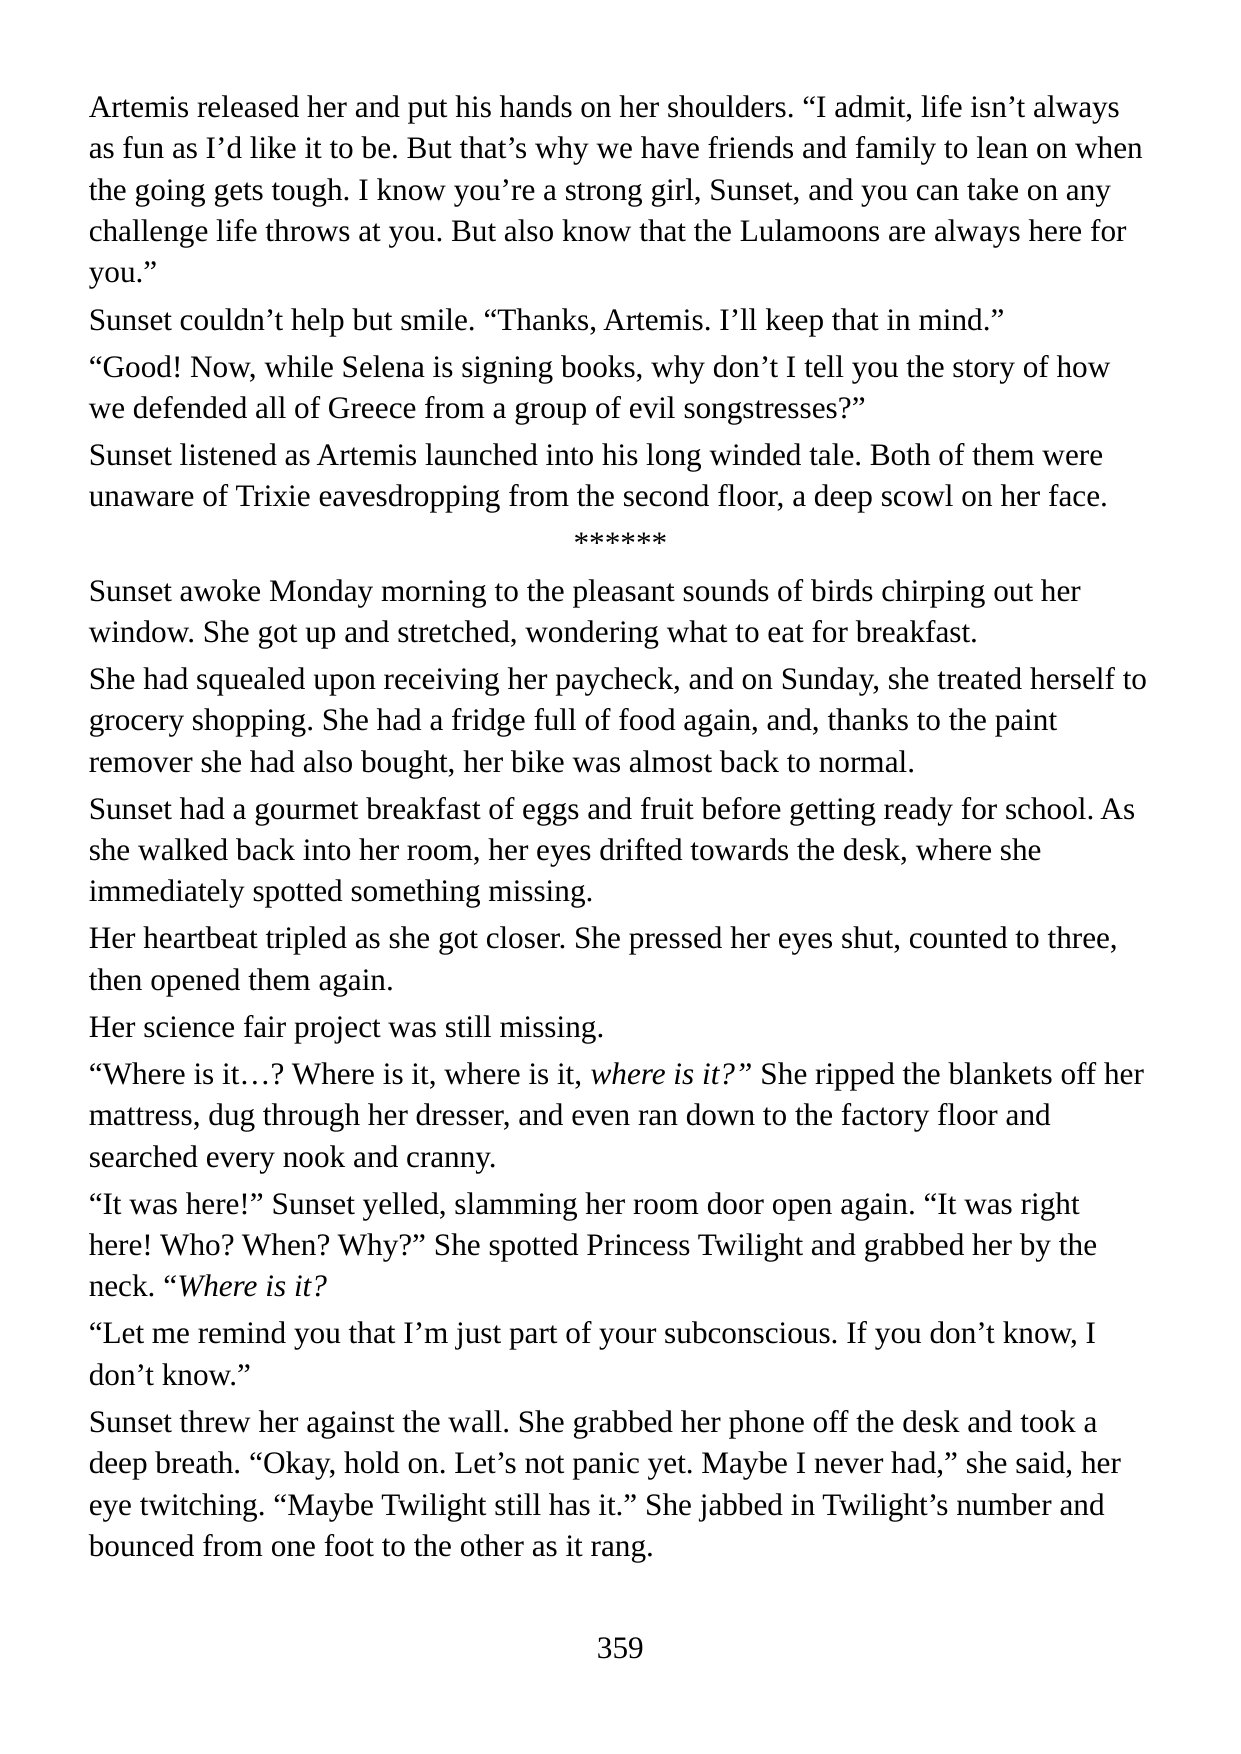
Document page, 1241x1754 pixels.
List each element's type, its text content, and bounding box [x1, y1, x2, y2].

text Sunset awoke Monday morning to the pleasant sounds of birds chirping out her window. She got up and stretched, wondering what to eat for breakfast. [88, 572, 1152, 649]
text Artemis released her and put his hands on her shoulders. “I admit, life isn’t always as fun as I’d like it to be. But that’s why we have friends and family to lean on when the going gets tough. I know you’re a strong girl, Sunset, and you can take on any challenge life throws at you. But also know that the Lulamoons are always here for you.” [88, 88, 1152, 289]
text “Good! Now, while Selena is signing books, why don’t I tell you the story of how we defended all of Greece from a group of evil songstresses?” [88, 348, 1152, 425]
text Sunset listened as Artemis launched into his long winded tale. Both of them were unaware of Trixie eavesdropping from the second floor, a deep scowl on her face. [88, 436, 1152, 513]
text Sunset had a gourmet breakfast of eggs and fruit before getting ready for school. As she walked back into her room, her eyes drifted towards the desk, where she immediately spotted something missing. [88, 790, 1152, 908]
text ****** [88, 525, 1152, 561]
text Her science fair project was still missing. [88, 1008, 1152, 1044]
text Her heartbeat tripled as she got closer. She pressed her eyes shut, counted to three, then opened them again. [88, 920, 1152, 997]
text “Let me remind you that I’m just part of your subconscious. If you don’t know, I don’t know.” [88, 1315, 1152, 1392]
text Sunset couldn’t help but smile. “Thanks, Artemis. I’ll keep that in mind.” [88, 301, 1152, 337]
text She had squealed upon receiving her paycheck, and on Sunday, she treated herself to grocery shopping. She had a fridge full of food again, and, thanks to the paint remover she had also bought, her bike was almost back to normal. [88, 660, 1152, 779]
text Sunset threw her against the wall. She grabbed her phone off the desk and took a deep breath. “Okay, hold on. Let’s not panic yet. Maybe I never had,” she said, her eye twitching. “Maybe Twilight still has it.” She jabbed in Twilight’s number and bounced from one foot to the other as it rang. [88, 1403, 1152, 1563]
text “Where is it…? Where is it, where is it, where is it?” She ripped the blankets off her mattress, dug through her dresser, and even ran down to the factory floor and searched every nook and cranny. [88, 1055, 1152, 1174]
text “It was here!” Sunset yelled, slamming her room door open again. “It was right here! Who? When? Why?” She spotted Princess Twilight and grabbed her by the neck. “Where is it? [88, 1185, 1152, 1303]
